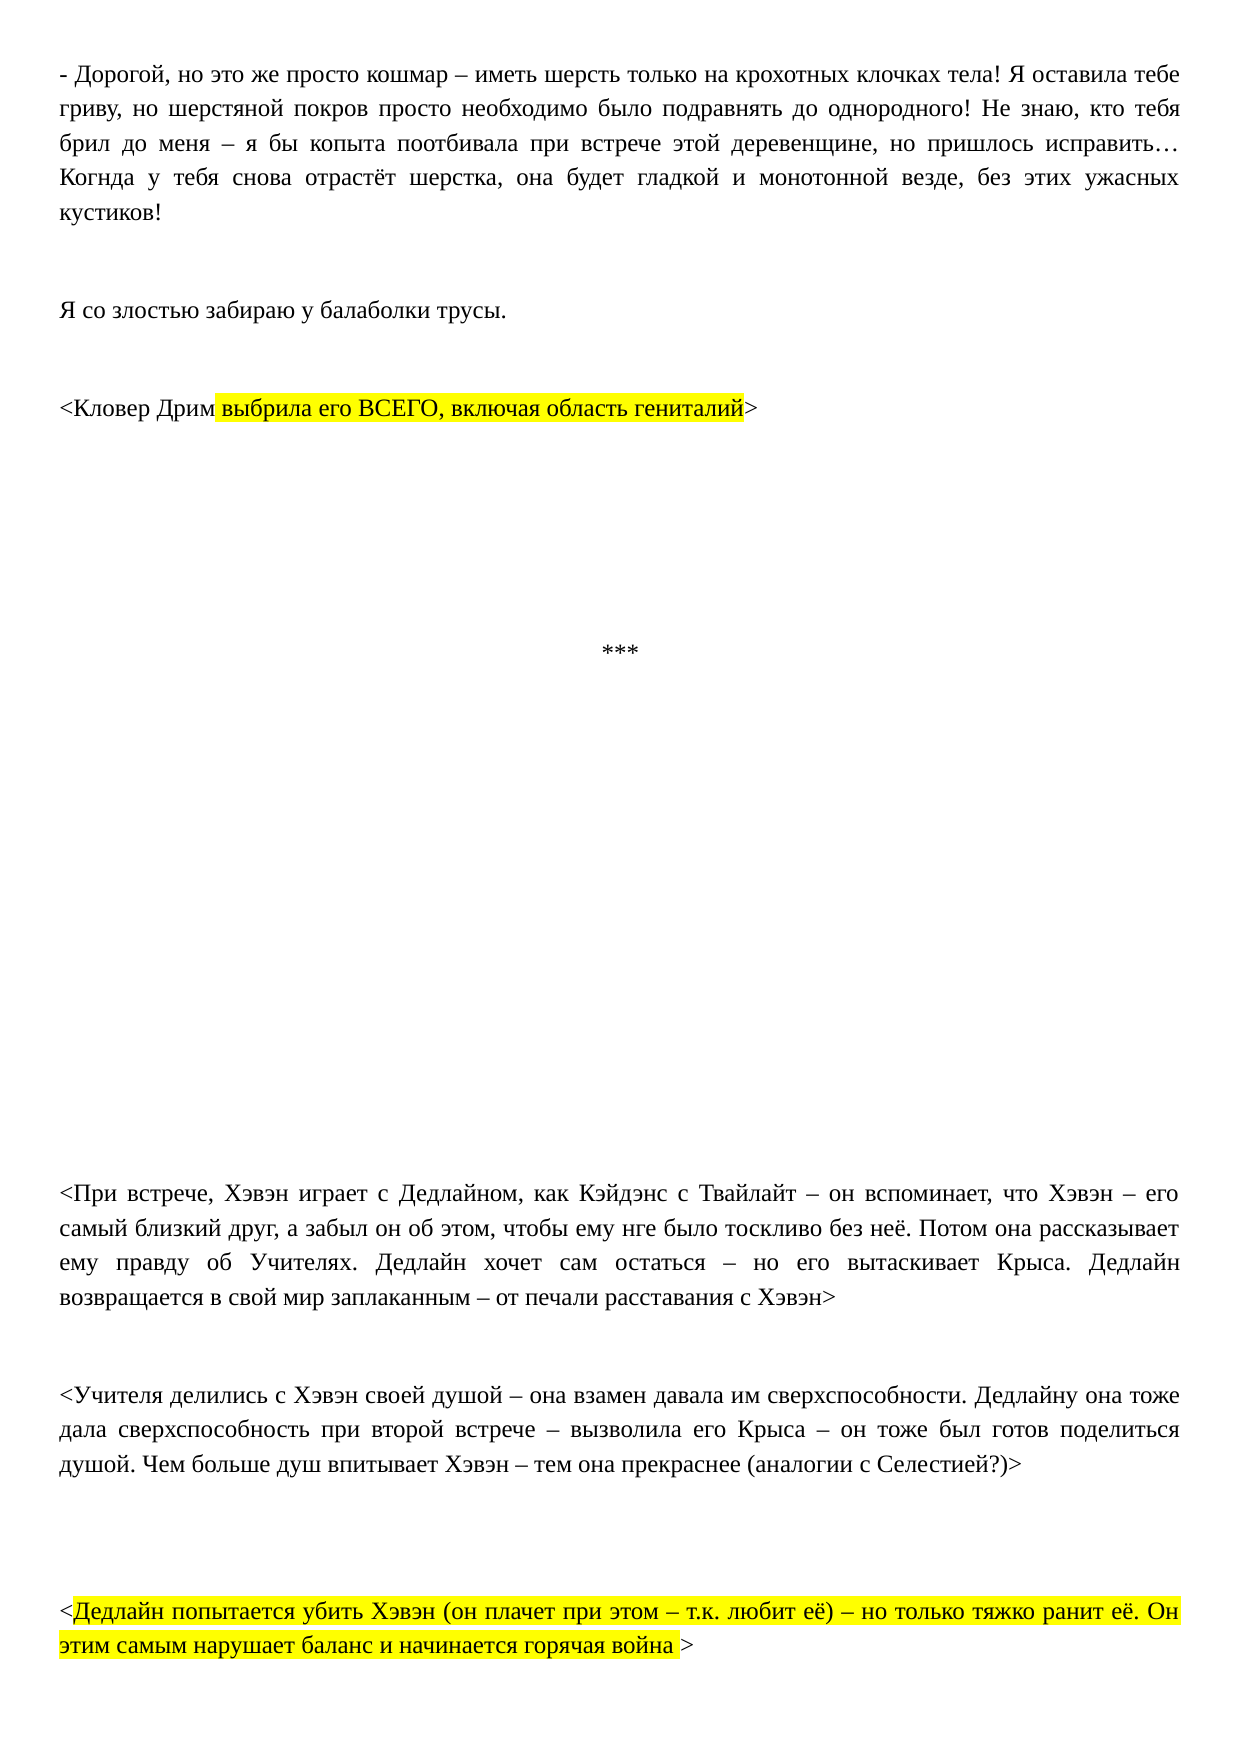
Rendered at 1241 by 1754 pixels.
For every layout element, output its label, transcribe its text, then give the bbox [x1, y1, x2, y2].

text <Кловер Дрим выбрила его ВСЕГО, включая область гениталий> [59, 393, 1181, 422]
text <При встрече, Хэвэн играет с Дедлайном, как Кэйдэнс с Твайлайт – он вспоминает, что Хэвэн – его самый близкий друг, а забыл он об этом, чтобы ему нге было тоскливо без неё. Потом она рассказывает ему правду об Учителях. Дедлайн хочет сам остаться – но его вытаскивает Крыса. Дедлайн возвращается в свой мир заплаканным – от печали расставания с Хэвэн> [59, 1178, 1181, 1310]
text <Учителя делились с Хэвэн своей душой – она взамен давала им сверхспособности. Дедлайну она тоже дала сверхспособность при второй встрече – вызволила его Крыса – он тоже был готов поделиться душой. Чем больше душ впитывает Хэвэн – тем она прекраснее (аналогии с Селестией?)> [59, 1380, 1181, 1477]
text Я со злостью забираю у балаболки трусы. [59, 295, 1181, 324]
text <Дедлайн попытается убить Хэвэн (он плачет при этом – т.к. любит её) – но только тяжко ранит её. Он этим самым нарушает баланс и начинается горячая война > [59, 1596, 1181, 1659]
text *** [59, 638, 1181, 667]
text - Дорогой, но это же просто кошмар – иметь шерсть только на крохотных клочках тела! Я оставила тебе гриву, но шерстяной покров просто необходимо было подравнять до однородного! Не знаю, кто тебя брил до меня – я бы копыта поотбивала при встрече этой деревенщине, но пришлось исправить… Когнда у тебя снова отрастёт шерстка, она будет гладкой и монотонной везде, без этих ужасных кустиков! [59, 59, 1181, 226]
